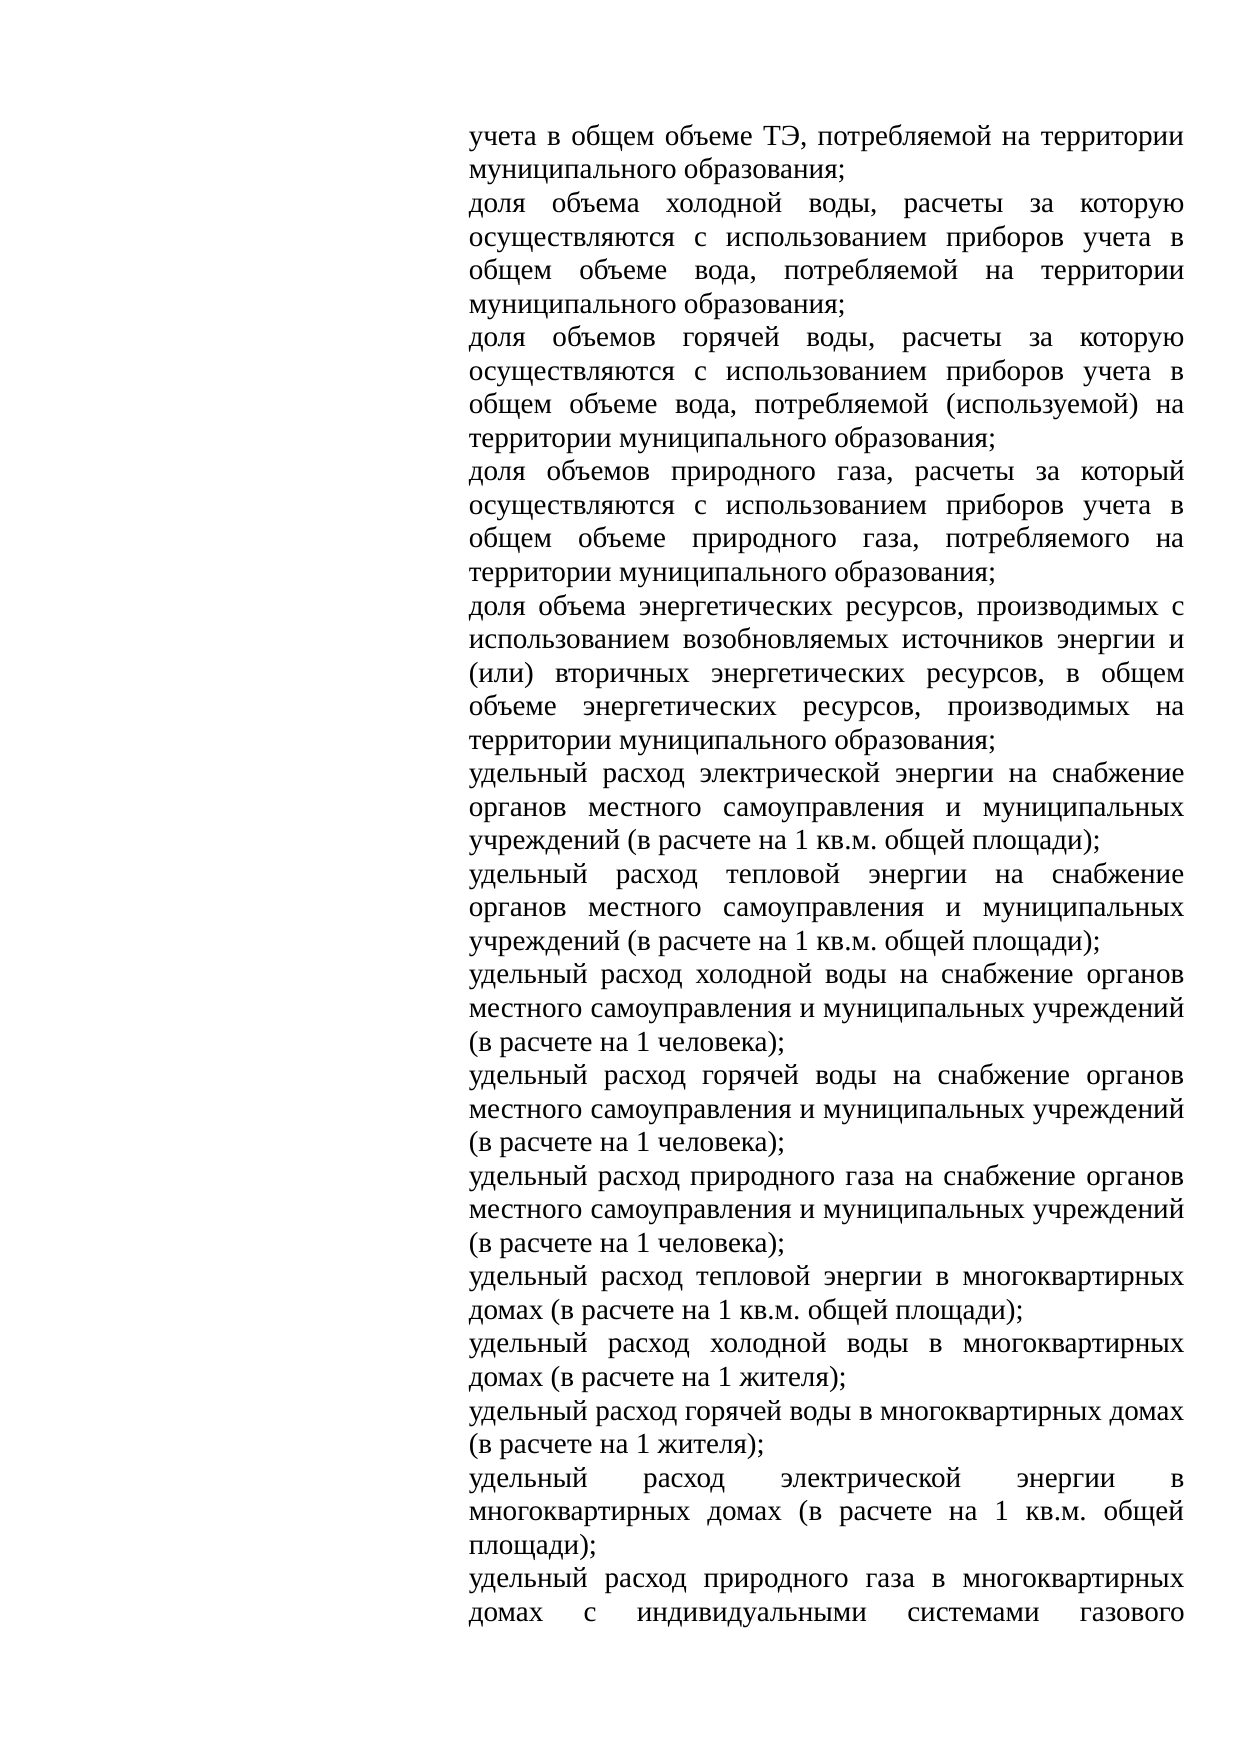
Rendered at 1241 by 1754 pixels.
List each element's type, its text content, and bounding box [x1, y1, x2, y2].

table_cell [428, 118, 457, 1627]
table_cell учета в общем объеме ТЭ, потребляемой на территории муниципального образования; доля объема холодной воды, расчеты за которую осуществляются с использованием приборов учета в общем объеме вода, потребляемой на территории муниципального образования; доля объемов горячей воды, расчеты за которую осуществляются с использованием приборов учета в общем объеме вода, потребляемой (используемой) на территории муниципального образования; доля объемов природного газа, расчеты за который осуществляются с использованием приборов учета в общем объеме природного газа, потребляемого на территории муниципального образования; доля объема энергетических ресурсов, производимых с использованием возобновляемых источников энергии и (или) вторичных энергетических ресурсов, в общем объеме энергетических ресурсов, производимых на территории муниципального образования; удельный расход электрической энергии на снабжение органов местного самоуправления и муниципальных учреждений (в расчете на 1 кв.м. общей площади); удельный расход тепловой энергии на снабжение органов местного самоуправления и муниципальных учреждений (в расчете на 1 кв.м. общей площади); удельный расход холодной воды на снабжение органов местного самоуправления и муниципальных учреждений (в расчете на 1 человека); удельный расход горячей воды на снабжение органов местного самоуправления и муниципальных учреждений (в расчете на 1 человека); удельный расход природного газа на снабжение органов местного самоуправления и муниципальных учреждений (в расчете на 1 человека); удельный расход тепловой энергии в многоквартирных домах (в расчете на 1 кв.м. общей площади); удельный расход холодной воды в многоквартирных домах (в расчете на 1 жителя); удельный расход горячей воды в многоквартирных домах (в расчете на 1 жителя); удельный расход электрической энергии в многоквартирных домах (в расчете на 1 кв.м. общей площади); удельный расход природного газа в многоквартирных домах с индивидуальными системами газового [457, 118, 1196, 1627]
table_cell [177, 118, 428, 1627]
